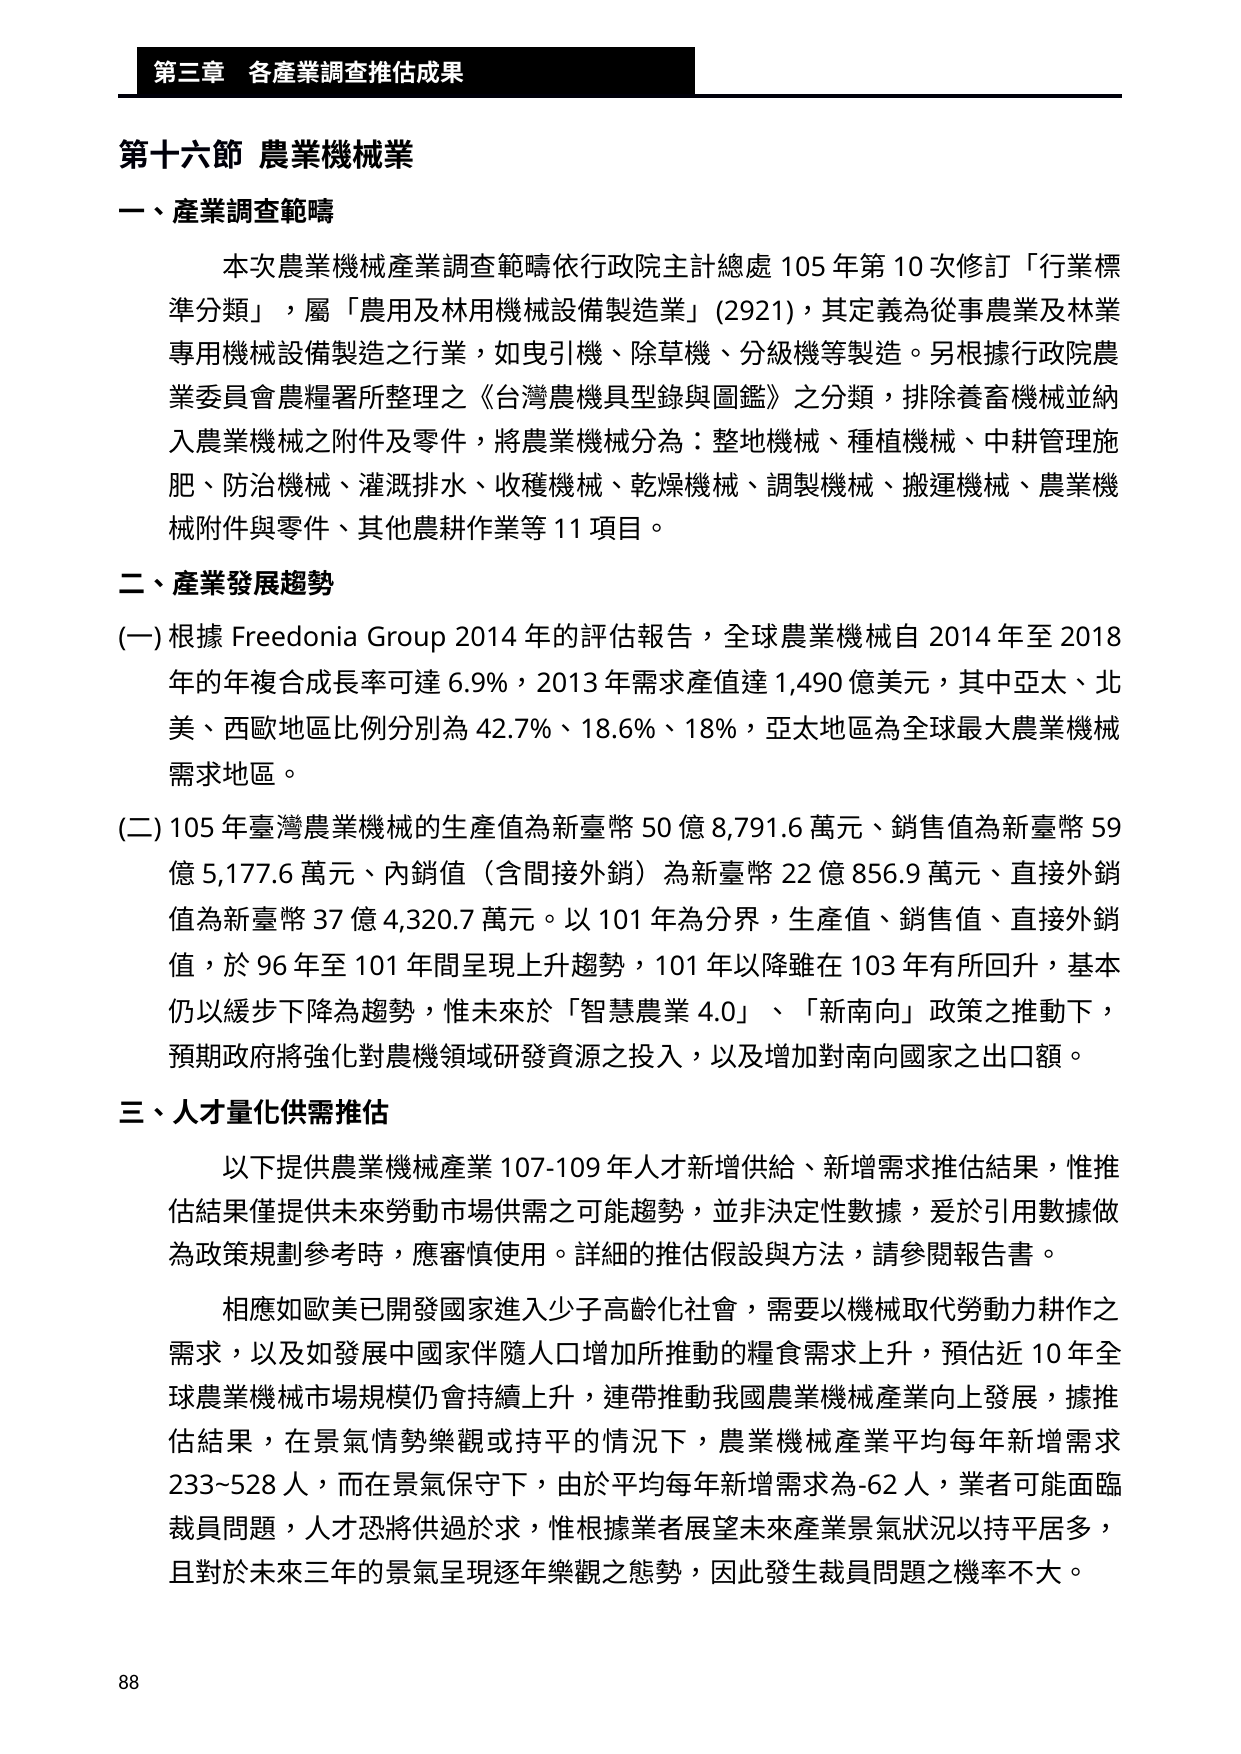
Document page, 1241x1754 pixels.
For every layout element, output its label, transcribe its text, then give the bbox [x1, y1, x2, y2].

list 根據Freedonia Group 2014年的評估報告，全球農業機械自2014年至2018年的年複合成長率可達6.9%，2013年需求產值達1,490億美元，其中亞太、北美、西歐地區比例分別為42.7%、18.6%、18%，亞太地區為全球最大農業機械需求地區。 [118, 610, 1122, 793]
text 相應如歐美已開發國家進入少子高齡化社會，需要以機械取代勞動力耕作之需求，以及如發展中國家伴隨人口增加所推動的糧食需求上升，預估近10年全球農業機械市場規模仍會持續上升，連帶推動我國農業機械產業向上發展，據推估結果，在景氣情勢樂觀或持平的情況下，農業機械產業平均每年新增需求233~528人，而在景氣保守下，由於平均每年新增需求為-62人，業者可能面臨裁員問題，人才恐將供過於求，惟根據業者展望未來產業景氣狀況以持平居多，且對於未來三年的景氣呈現逐年樂觀之態勢，因此發生裁員問題之機率不大。 [168, 1285, 1122, 1591]
text 本次農業機械產業調查範疇依行政院主計總處105年第10次修訂「行業標準分類」，屬「農用及林用機械設備製造業」(2921)，其定義為從事農業及林業專用機械設備製造之行業，如曳引機、除草機、分級機等製造。另根據行政院農業委員會農糧署所整理之《台灣農機具型錄與圖鑑》之分類，排除養畜機械並納入農業機械之附件及零件，將農業機械分為：整地機械、種植機械、中耕管理施肥、防治機械、灌溉排水、收穫機械、乾燥機械、調製機械、搬運機械、農業機械附件與零件、其他農耕作業等11項目。 [168, 241, 1122, 548]
text 以下提供農業機械產業107-109年人才新增供給、新增需求推估結果，惟推估結果僅提供未來勞動市場供需之可能趨勢，並非決定性數據，爰於引用數據做為政策規劃參考時，應審慎使用。詳細的推估假設與方法，請參閱報告書。 [168, 1142, 1122, 1273]
text 三、人才量化供需推估 [118, 1087, 1122, 1131]
text 二、產業發展趨勢 [118, 559, 1122, 603]
subtitle 農業機械業 [118, 130, 1093, 175]
text 一、產業調查範疇 [118, 186, 1122, 230]
list 105年臺灣農業機械的生產值為新臺幣50億8,791.6萬元、銷售值為新臺幣59億5,177.6萬元、內銷值（含間接外銷）為新臺幣22億856.9萬元、直接外銷值為新臺幣37億4,320.7萬元。以101年為分界，生產值、銷售值、直接外銷值，於96年至101年間呈現上升趨勢，101年以降雖在103年有所回升，基本仍以緩步下降為趨勢，惟未來於「智慧農業4.0」、「新南向」政策之推動下，預期政府將強化對農機領域研發資源之投入，以及增加對南向國家之出口額。 [118, 801, 1122, 1076]
